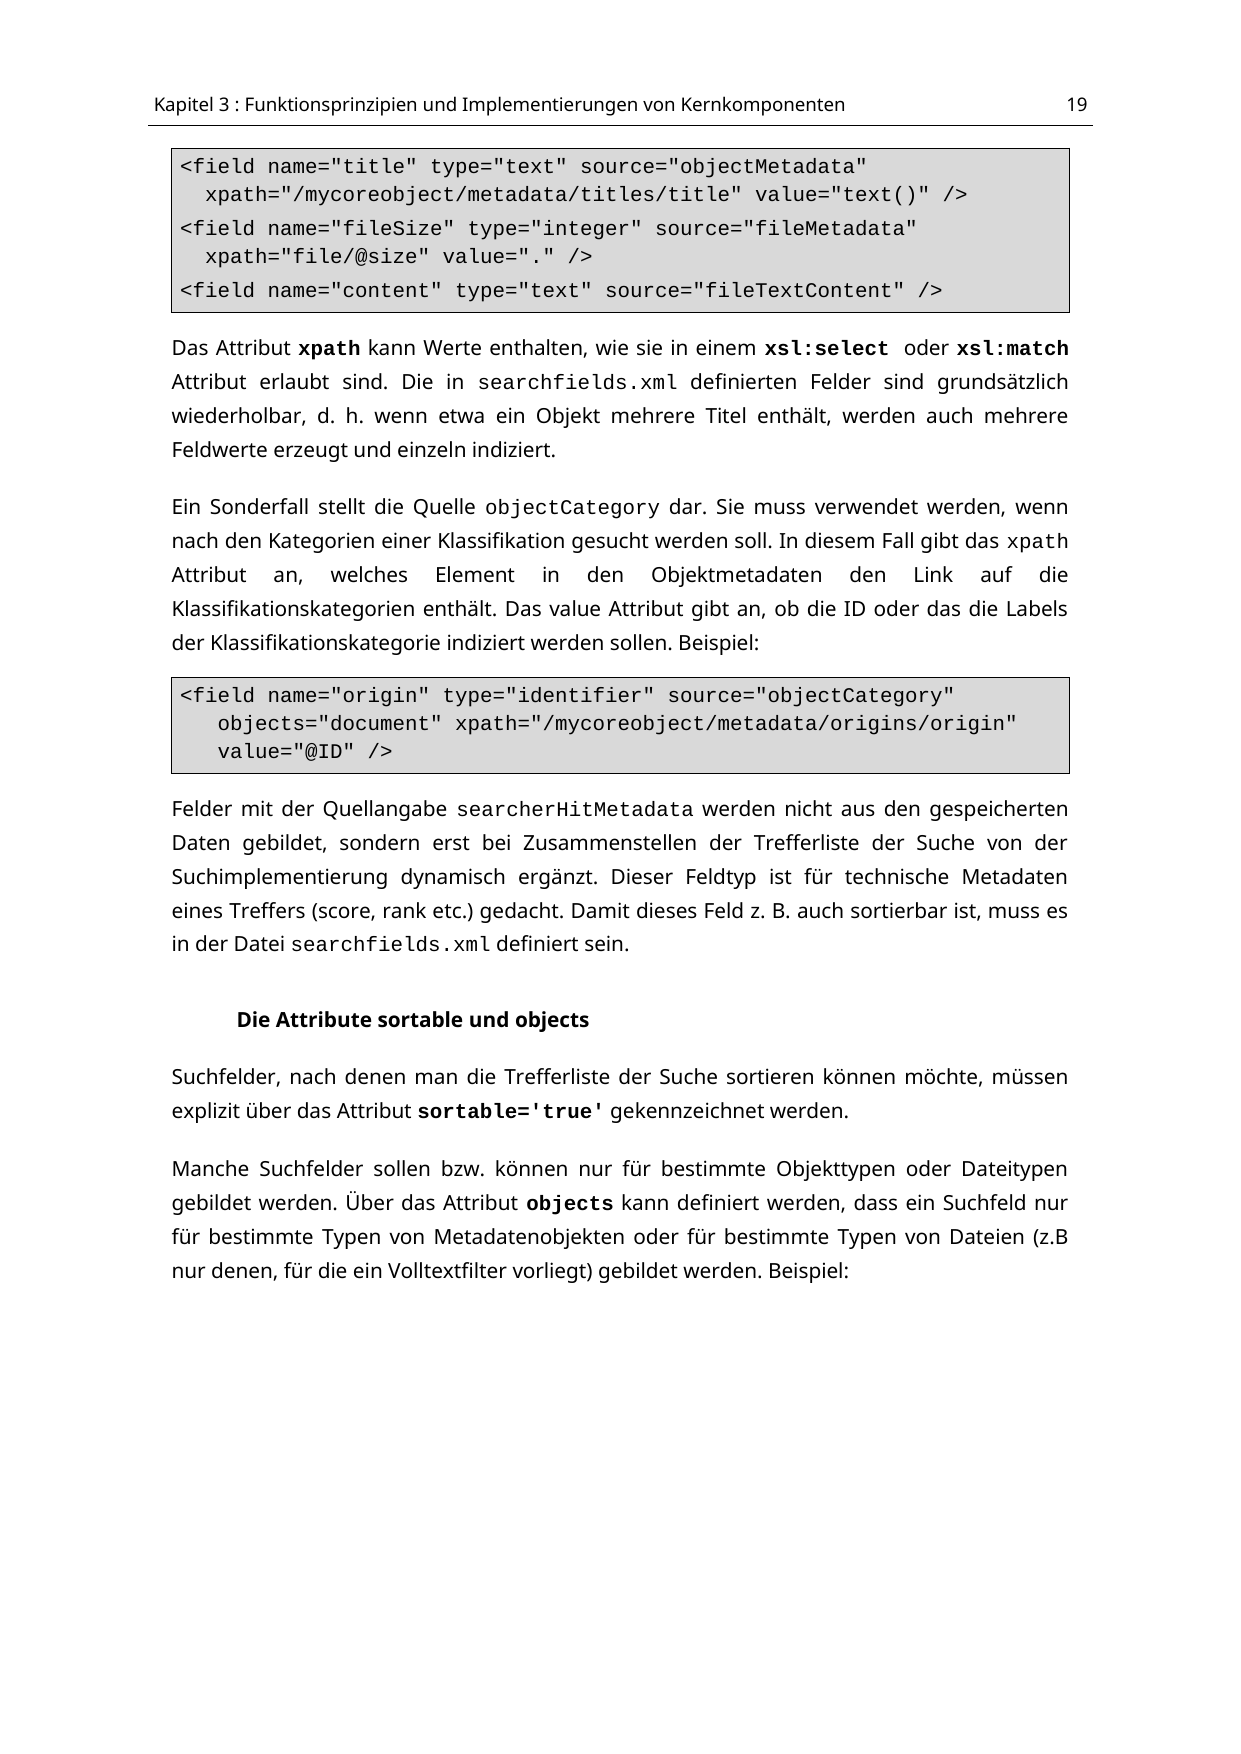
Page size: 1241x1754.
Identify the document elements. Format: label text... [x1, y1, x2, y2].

text <field name="fileSize" type="integer" source="fileMetadata" xpath="file/@size" value="." /> [172, 210, 1069, 270]
text Das Attribut xpath kann Werte enthalten, wie sie in einem xsl:select oder xsl:match Attribut erlaubt sind. Die in searchfields.xml definierten Felder sind grundsätzlich wiederholbar, d. h. wenn etwa ein Objekt mehrere Titel enthält, werden auch mehrere Feldwerte erzeugt und einzeln indiziert. [171, 333, 1069, 463]
text Felder mit der Quellangabe searcherHitMetadata werden nicht aus den gespeicherten Daten gebildet, sondern erst bei Zusammenstellen der Trefferliste der Suche von der Suchimplementierung dynamisch ergänzt. Dieser Feldtyp ist für technische Metadaten eines Treffers (score, rank etc.) gedacht. Damit dieses Feld z. B. auch sortierbar ist, muss es in der Datei searchfields.xml definiert sein. [171, 794, 1069, 958]
text Manche Suchfelder sollen bzw. können nur für bestimmte Objekttypen oder Dateitypen gebildet werden. Über das Attribut objects kann definiert werden, dass ein Suchfeld nur für bestimmte Typen von Metadatenobjekten oder für bestimmte Typen von Dateien (z.B nur denen, für die ein Volltextfilter vorliegt) gebildet werden. Beispiel: [171, 1154, 1069, 1284]
text Ein Sonderfall stellt die Quelle objectCategory dar. Sie muss verwendet werden, wenn nach den Kategorien einer Klassifikation gesucht werden soll. In diesem Fall gibt das xpath Attribut an, welches Element in den Objektmetadaten den Link auf die Klassifikationskategorien enthält. Das value Attribut gibt an, ob die ID oder das die Labels der Klassifikationskategorie indiziert werden sollen. Beispiel: [171, 492, 1069, 657]
text <field name="title" type="text" source="objectMetadata" xpath="/mycoreobject/metadata/titles/title" value="text()" /> [172, 149, 1069, 208]
text Suchfelder, nach denen man die Trefferliste der Suche sortieren können möchte, müssen explizit über das Attribut sortable='true' gekennzeichnet werden. [171, 1062, 1069, 1125]
subtitle Die Attribute sortable und objects [148, 1005, 1092, 1033]
text <field name="content" type="text" source="fileTextContent" /> [172, 272, 1069, 312]
text <field name="origin" type="identifier" source="objectCategory" objects="document" xpath="/mycoreobject/metadata/origins/origin" value="@ID" /> [172, 678, 1069, 773]
